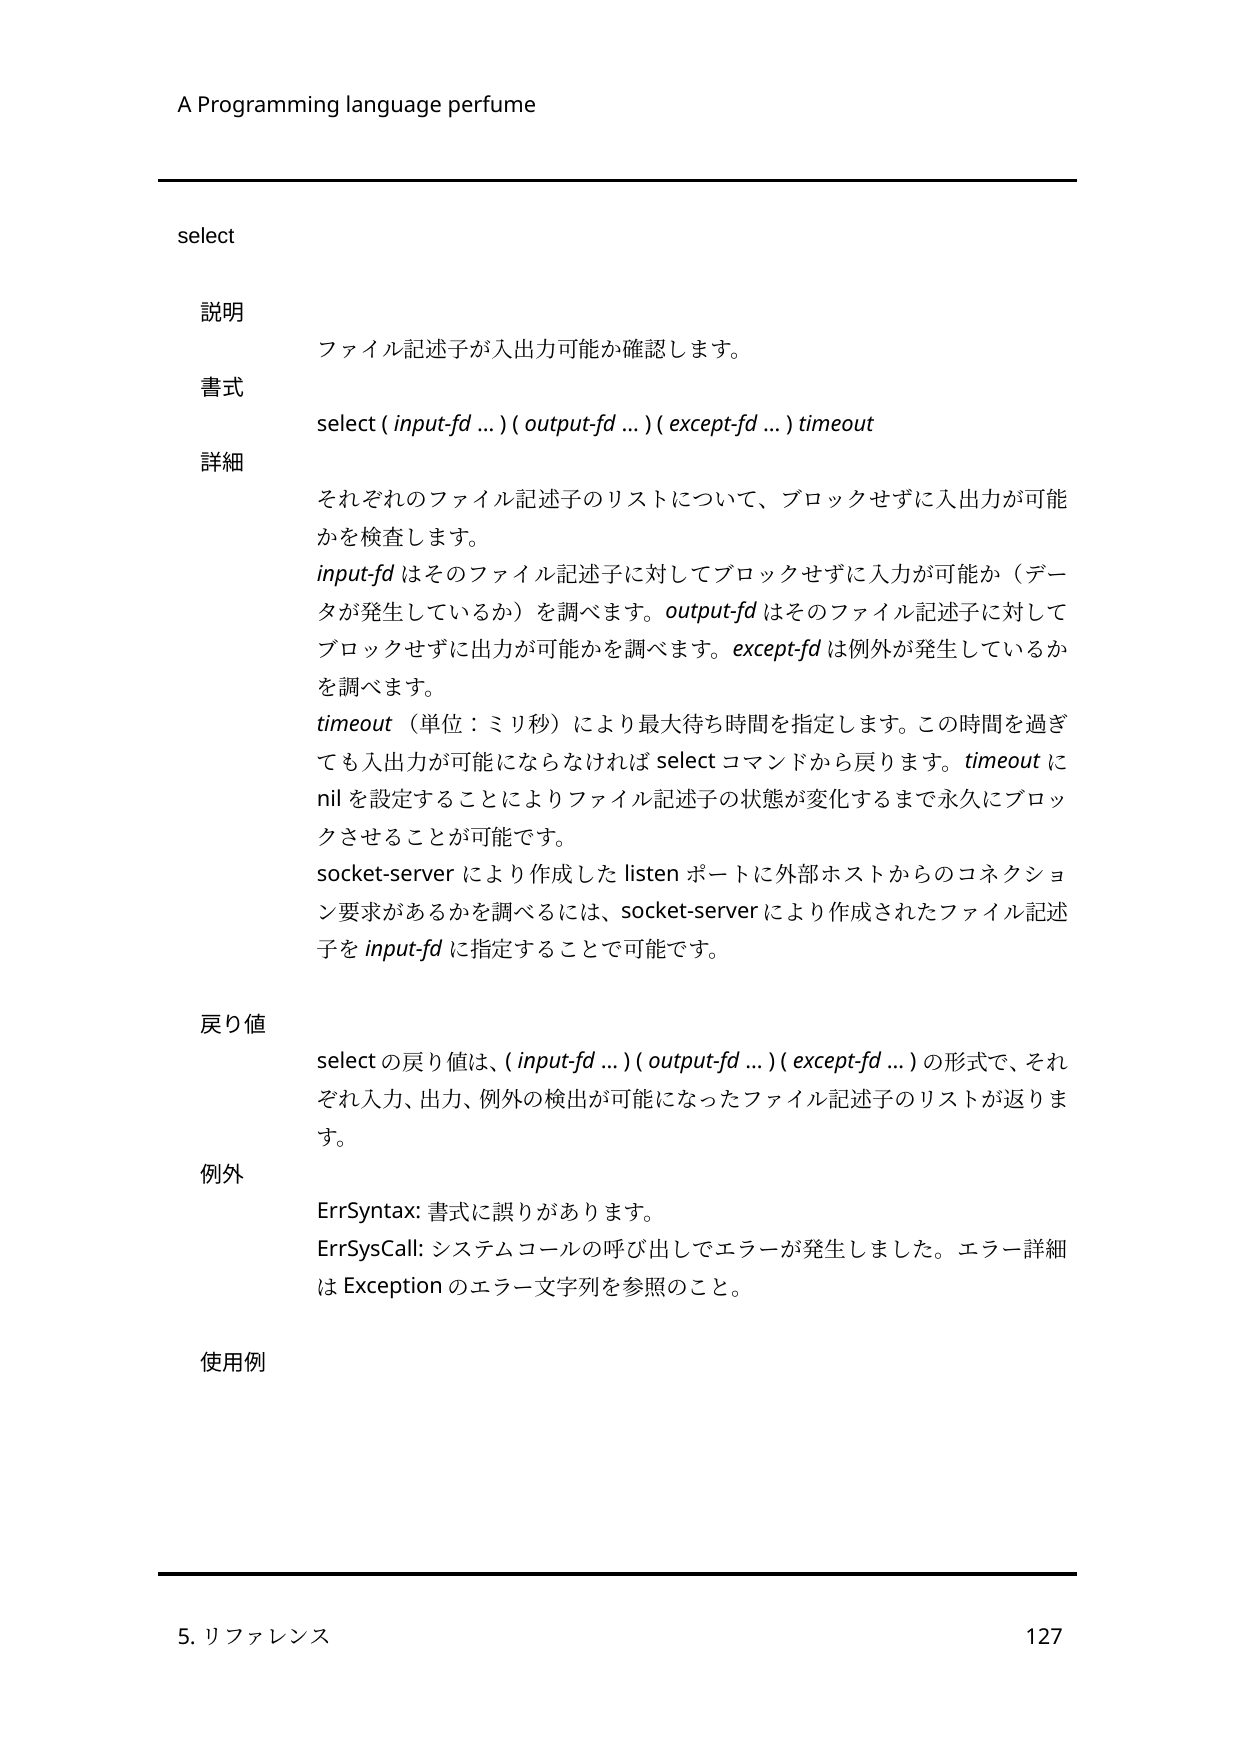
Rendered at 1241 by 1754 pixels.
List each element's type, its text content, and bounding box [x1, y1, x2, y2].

table_cell 書式 [200, 367, 317, 442]
table_cell ErrSyntax: 書式に誤りがあります。 ErrSysCall: システムコールの呼び出しでエラーが発生しました。エラー詳細はExceptionのエラー文字列を参照のこと。 [317, 1154, 1068, 1317]
table_cell 戻り値 [200, 979, 317, 1154]
subtitle select [177, 217, 1063, 254]
table_header ファイル記述子が入出力可能か確認します。 [317, 292, 1068, 367]
table_cell [317, 1317, 1068, 1417]
table_cell select ( input-fd … ) ( output-fd … ) ( except-fd … ) timeout [317, 367, 1068, 442]
table_cell 詳細 [200, 442, 317, 979]
table_cell 例外 [200, 1154, 317, 1317]
table_cell 使用例 [200, 1317, 317, 1417]
table_cell selectの戻り値は、( input-fd … ) ( output-fd … ) ( except-fd … ) の形式で、それぞれ入力、出力、例外の検出が可能になったファイル記述子のリストが返ります。 [317, 979, 1068, 1154]
table_header 説明 [200, 292, 317, 367]
table_cell それぞれのファイル記述子のリストについて、ブロックせずに入出力が可能かを検査します。 input-fd はそのファイル記述子に対してブロックせずに入力が可能か（データが発生しているか）を調べます。output-fd はそのファイル記述子に対してブロックせずに出力が可能かを調べます。except-fd は例外が発生しているかを調べます。 timeout （単位：ミリ秒）により最大待ち時間を指定します。この時間を過ぎても入出力が可能にならなければselectコマンドから戻ります。timeout にnil を設定することによりファイル記述子の状態が変化するまで永久にブロックさせることが可能です。 socket-server により作成したlistenポートに外部ホストからのコネクション要求があるかを調べるには、socket-serverにより作成されたファイル記述子をinput-fd に指定することで可能です。 [317, 442, 1068, 979]
